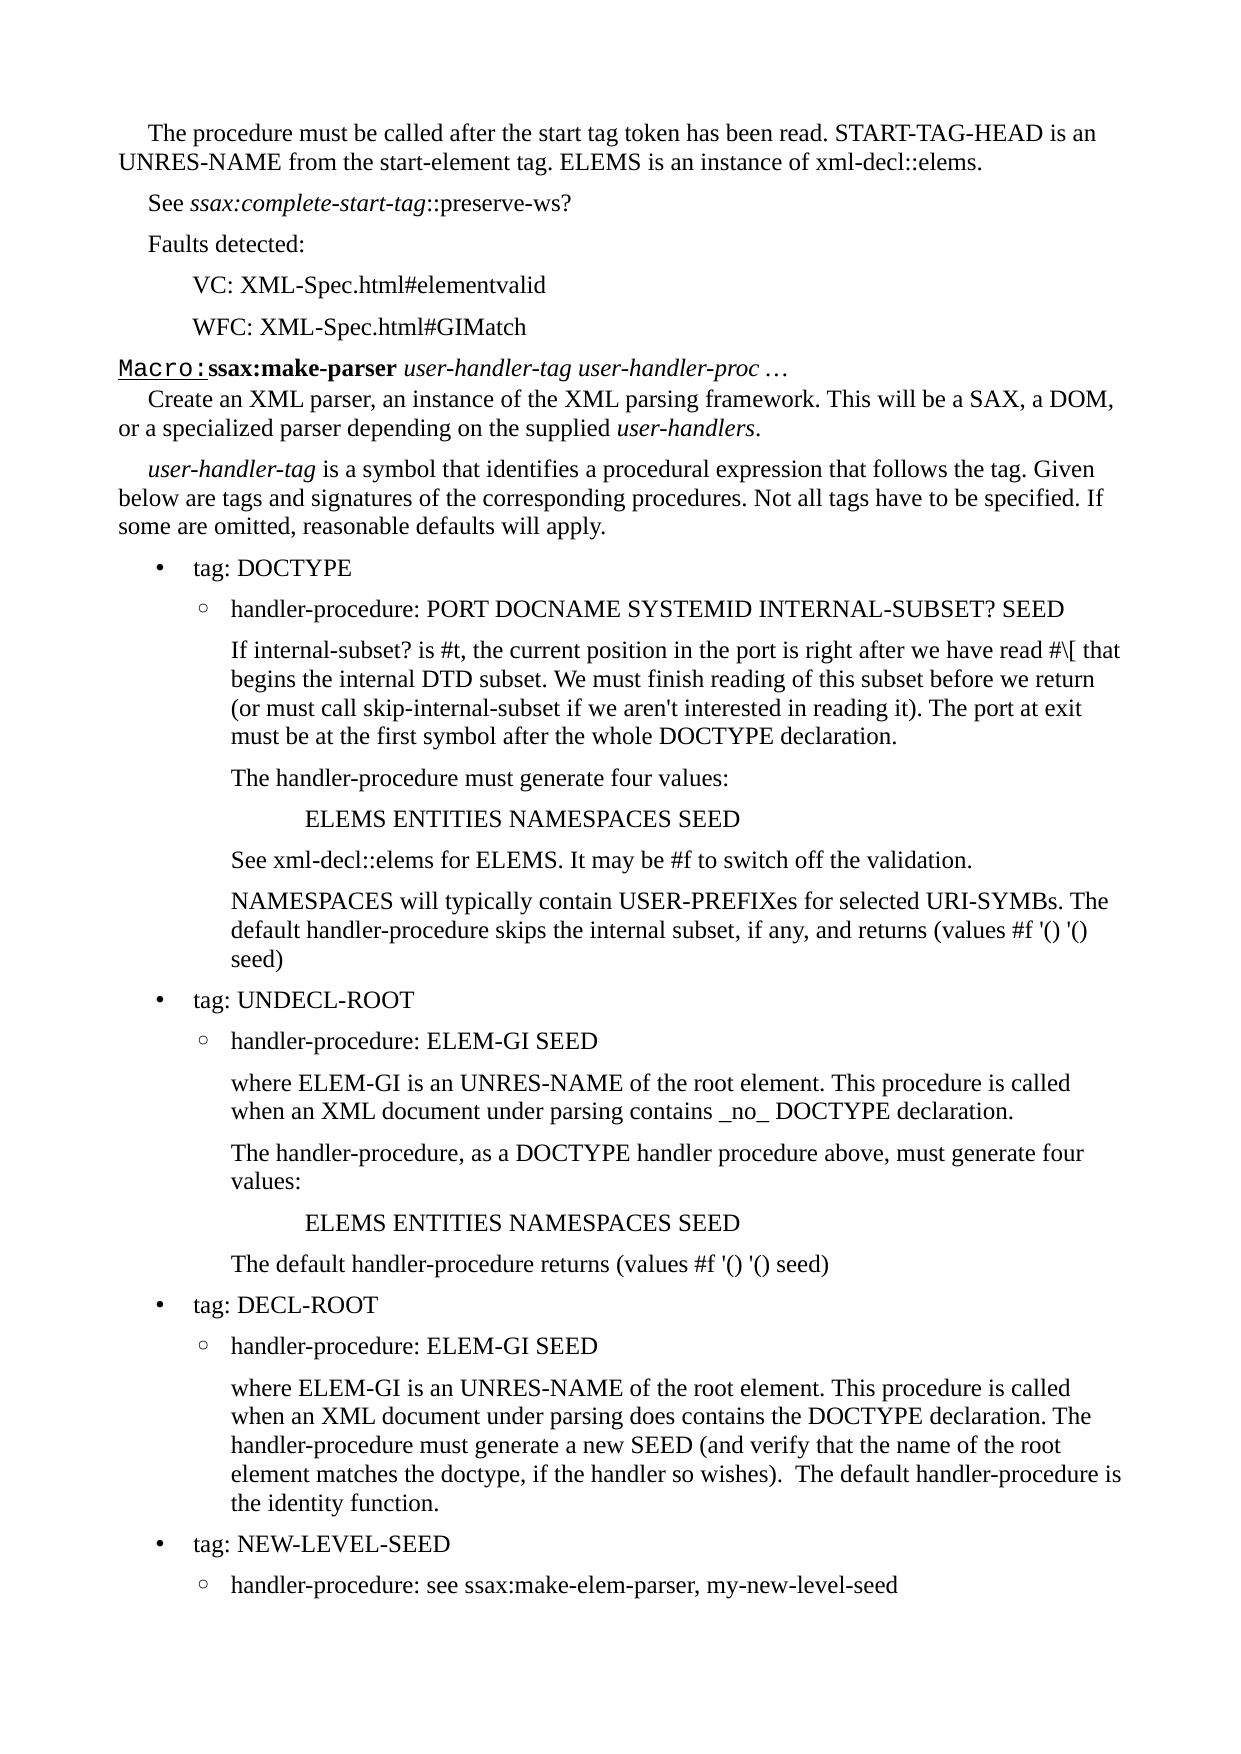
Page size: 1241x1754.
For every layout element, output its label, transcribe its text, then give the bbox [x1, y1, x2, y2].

text user-handler-tag is a symbol that identifies a procedural expression that follows the tag. Given below are tags and signatures of the corresponding procedures. Not all tags have to be specified. If some are omitted, reasonable defaults will apply. [118, 454, 1122, 540]
list tag: UNDECL-ROOT [156, 985, 1122, 1014]
list The default handler-procedure returns (values #f '() '() seed) [193, 1249, 1122, 1278]
list NAMESPACES will typically contain USER-PREFIXes for selected URI-SYMBs. The default handler-procedure skips the internal subset, if any, and returns (values #f '() '() seed) [193, 886, 1122, 973]
text WFC: XML-Spec.html#GIMatch [118, 312, 1122, 341]
list handler-procedure: see ssax:make-elem-parser, my-new-level-seed [193, 1570, 1122, 1599]
list tag: DECL-ROOT [156, 1290, 1122, 1319]
list handler-procedure: ELEM-GI SEED [193, 1331, 1122, 1360]
list ELEMS ENTITIES NAMESPACES SEED [193, 804, 1122, 833]
list If internal-subset? is #t, the current position in the port is right after we have read #\[ that begins the internal DTD subset. We must finish reading of this subset before we return (or must call skip-internal-subset if we aren't interested in reading it). The port at exit must be at the first symbol after the whole DOCTYPE declaration. [193, 635, 1122, 750]
text Macro:ssax:make-parser user-handler-tag user-handler-proc … [118, 353, 1122, 384]
list where ELEM-GI is an UNRES-NAME of the root element. This procedure is called when an XML document under parsing does contains the DOCTYPE declaration. The handler-procedure must generate a new SEED (and verify that the name of the root element matches the doctype, if the handler so wishes). The default handler-procedure is the identity function. [193, 1373, 1122, 1516]
text Faults detected: [118, 229, 1122, 258]
list The handler-procedure, as a DOCTYPE handler procedure above, must generate four values: [193, 1138, 1122, 1195]
list tag: DOCTYPE [156, 553, 1122, 581]
list ELEMS ENTITIES NAMESPACES SEED [193, 1208, 1122, 1236]
list The handler-procedure must generate four values: [193, 763, 1122, 791]
text VC: XML-Spec.html#elementvalid [118, 271, 1122, 299]
text Create an XML parser, an instance of the XML parsing framework. This will be a SAX, a DOM, or a specialized parser depending on the supplied user-handlers. [118, 384, 1122, 441]
list tag: NEW-LEVEL-SEED [156, 1529, 1122, 1558]
text The procedure must be called after the start tag token has been read. START-TAG-HEAD is an UNRES-NAME from the start-element tag. ELEMS is an instance of xml-decl::elems. [118, 118, 1122, 176]
list See xml-decl::elems for ELEMS. It may be #f to switch off the validation. [193, 845, 1122, 874]
list handler-procedure: PORT DOCNAME SYSTEMID INTERNAL-SUBSET? SEED [193, 594, 1122, 623]
list where ELEM-GI is an UNRES-NAME of the root element. This procedure is called when an XML document under parsing contains _no_ DOCTYPE declaration. [193, 1068, 1122, 1125]
text See ssax:complete-start-tag::preserve-ws? [118, 188, 1122, 217]
list handler-procedure: ELEM-GI SEED [193, 1026, 1122, 1055]
